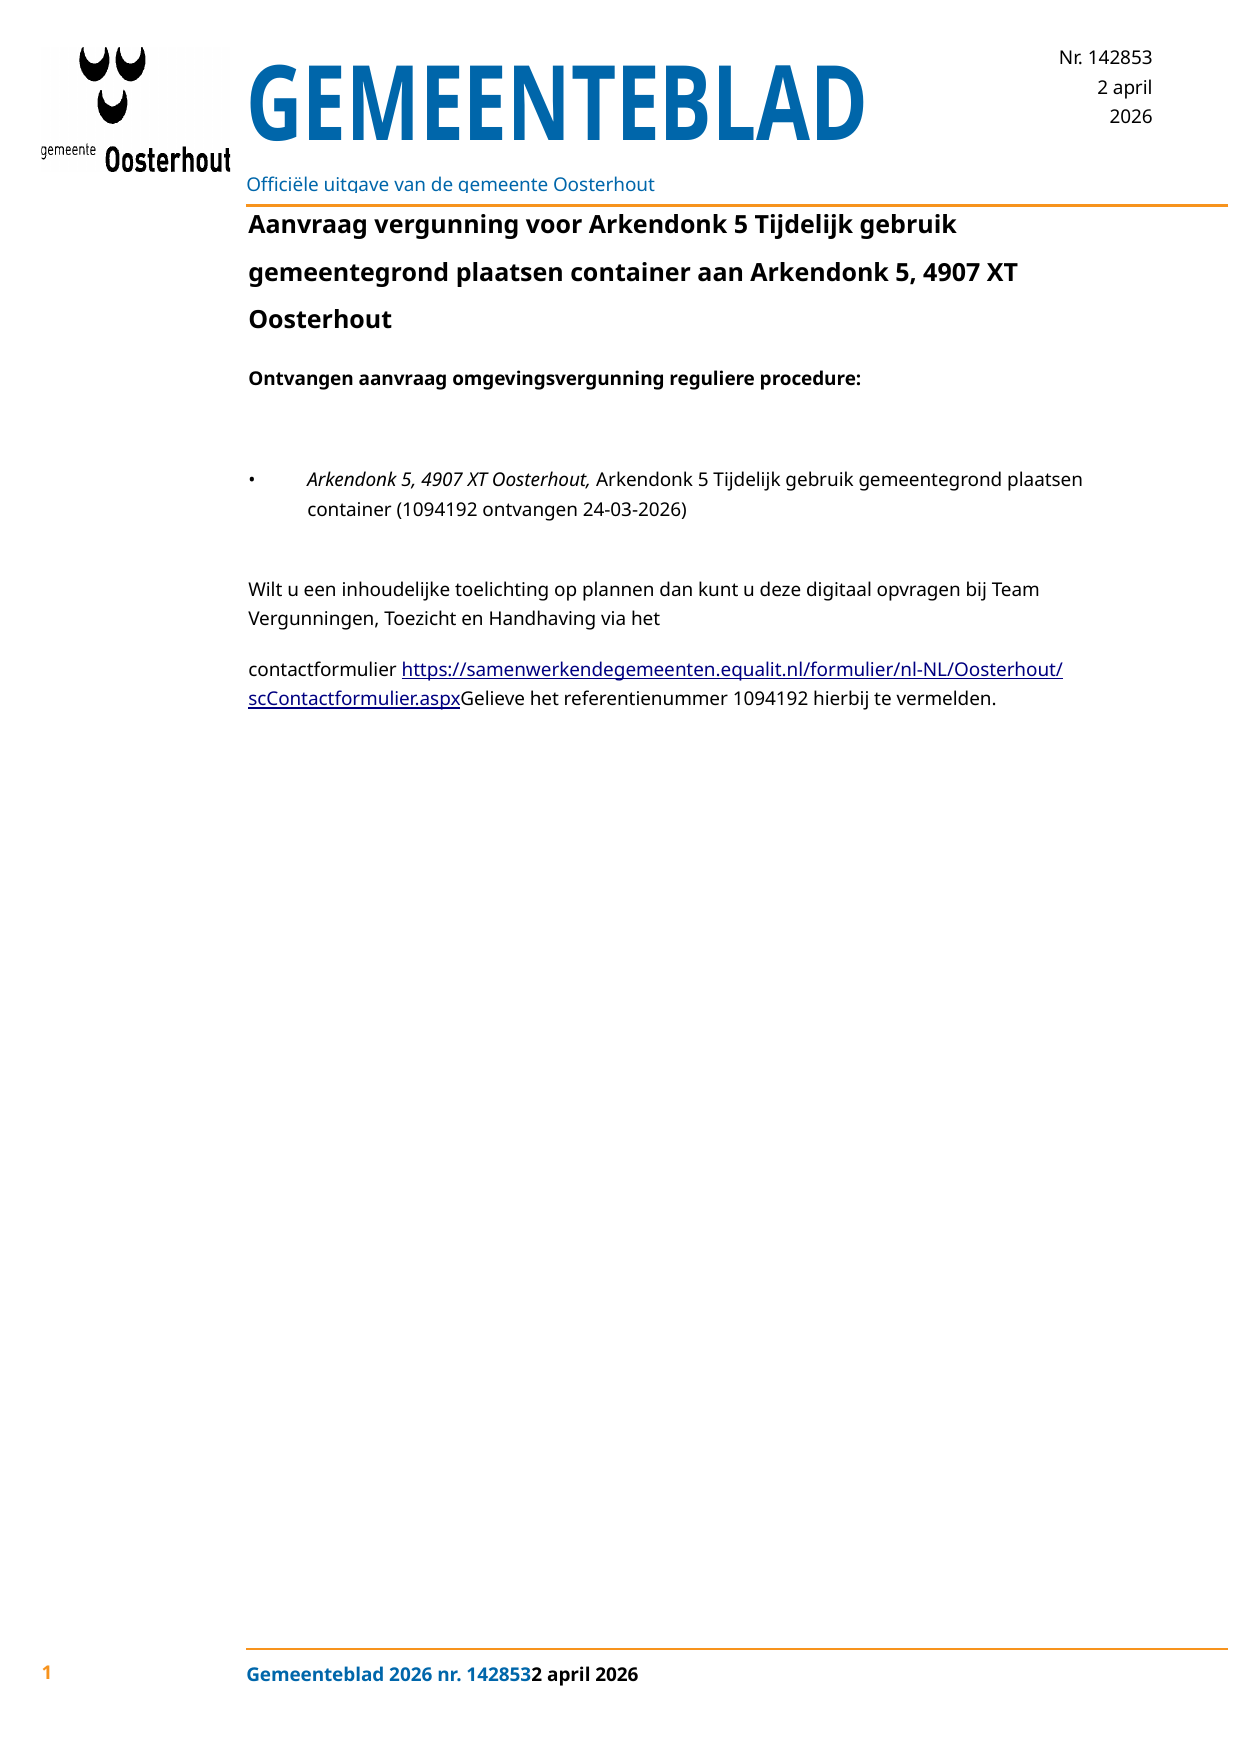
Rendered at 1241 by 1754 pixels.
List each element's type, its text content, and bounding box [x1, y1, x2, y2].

text Aanvraag vergunning voor Arkendonk 5 Tijdelijk gebruik gemeentegrond plaatsen container aan Arkendonk 5, 4907 XT Oosterhout [248, 207, 1152, 336]
text Wilt u een inhoudelijke toelichting op plannen dan kunt u deze digitaal opvragen bij Team Vergunningen, Toezicht en Handhaving via het [248, 576, 1152, 631]
picture [41, 47, 231, 172]
list Arkendonk 5, 4907 XT Oosterhout, Arkendonk 5 Tijdelijk gebruik gemeentegrond plaatsen container (1094192 ontvangen 24-03-2026) [248, 466, 1152, 522]
text Ontvangen aanvraag omgevingsvergunning reguliere procedure: [248, 366, 1152, 391]
text contactformulier https://samenwerkendegemeenten.equalit.nl/formulier/nl-NL/Oosterhout/scContactformulier.aspxGelieve het referentienummer 1094192 hierbij te vermelden. [248, 656, 1152, 711]
